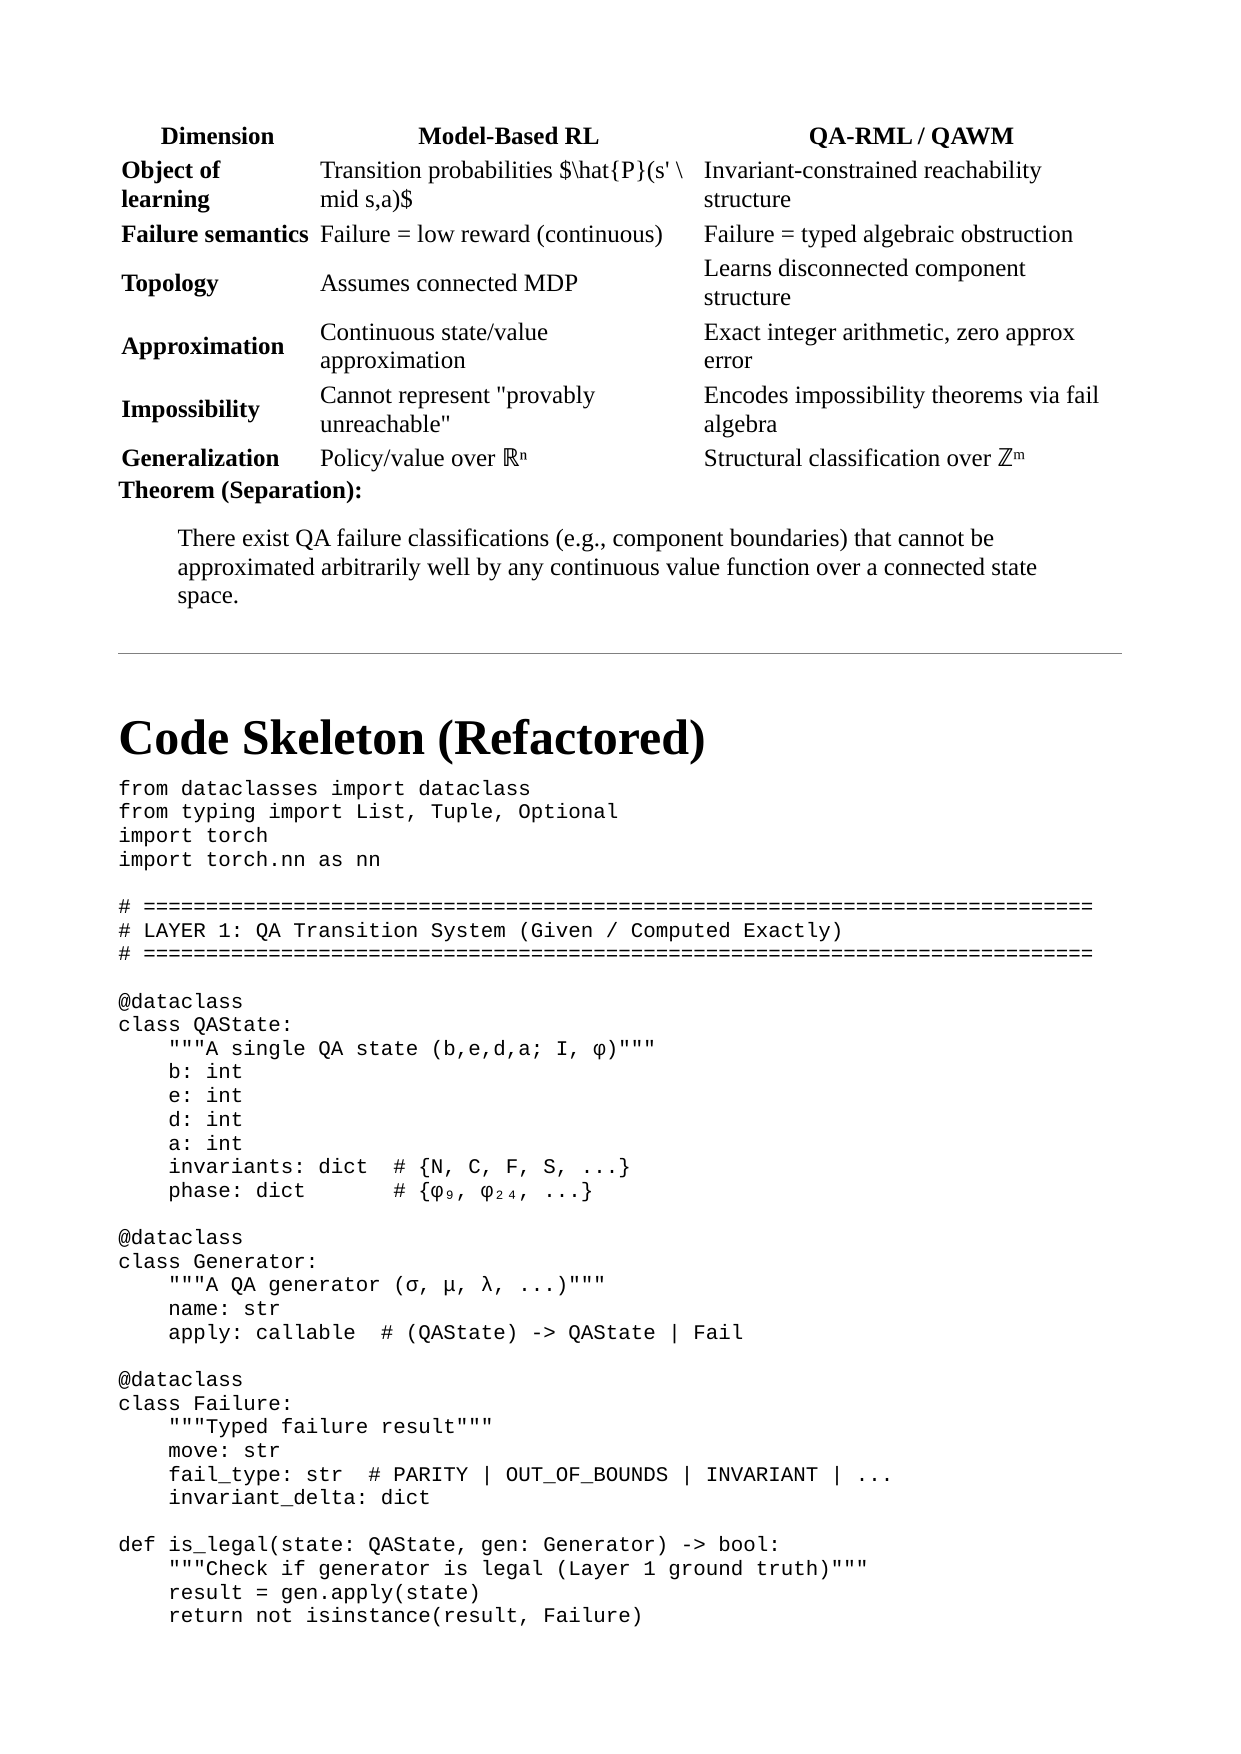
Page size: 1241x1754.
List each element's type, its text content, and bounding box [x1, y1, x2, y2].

text return not isinstance(result, Failure) [118, 1605, 1122, 1629]
text # LAYER 1: QA Transition System (Given / Computed Exactly) [118, 920, 1122, 943]
text fail_type: str # PARITY | OUT_OF_BOUNDS | INVARIANT | ... [118, 1463, 1122, 1487]
text class Generator: [118, 1251, 1122, 1274]
table_header QA-RML / QAWM [701, 118, 1122, 153]
table_header Model-Based RL [317, 118, 701, 153]
table_cell Cannot represent "provably unreachable" [317, 377, 701, 441]
text b: int [118, 1062, 1122, 1085]
text e: int [118, 1085, 1122, 1109]
text def is_legal(state: QAState, gen: Generator) -> bool: [118, 1534, 1122, 1558]
table_cell Approximation [118, 314, 317, 377]
text """Typed failure result""" [118, 1416, 1122, 1440]
text name: str [118, 1298, 1122, 1322]
text class Failure: [118, 1393, 1122, 1416]
text result = gen.apply(state) [118, 1582, 1122, 1605]
table_cell Structural classification over ℤᵐ [701, 441, 1122, 475]
table_cell Transition probabilities $\hat{P}(s' \mid s,a)$ [317, 153, 701, 216]
text d: int [118, 1109, 1122, 1132]
table_cell Topology [118, 251, 317, 314]
text apply: callable # (QAState) -> QAState | Fail [118, 1322, 1122, 1345]
table_cell Failure semantics [118, 216, 317, 251]
table_cell Continuous state/value approximation [317, 314, 701, 377]
table_cell Generalization [118, 441, 317, 475]
text phase: dict # {φ₉, φ₂₄, ...} [118, 1180, 1122, 1203]
text a: int [118, 1132, 1122, 1156]
table_cell Failure = typed algebraic obstruction [701, 216, 1122, 251]
text """A single QA state (b,e,d,a; I, φ)""" [118, 1038, 1122, 1062]
text """A QA generator (σ, μ, λ, ...)""" [118, 1274, 1122, 1298]
table_cell Failure = low reward (continuous) [317, 216, 701, 251]
table_cell Policy/value over ℝⁿ [317, 441, 701, 475]
text There exist QA failure classifications (e.g., component boundaries) that cannot be approximated arbitrarily well by any continuous value function over a connected state space. [177, 523, 1063, 609]
table_cell Encodes impossibility theorems via fail algebra [701, 377, 1122, 441]
text """Check if generator is legal (Layer 1 ground truth)""" [118, 1558, 1122, 1582]
table_cell Invariant-constrained reachability structure [701, 153, 1122, 216]
table_cell Learns disconnected component structure [701, 251, 1122, 314]
text # ============================================================================ [118, 943, 1122, 967]
text @dataclass [118, 1227, 1122, 1251]
text from dataclasses import dataclass [118, 778, 1122, 801]
table_cell Assumes connected MDP [317, 251, 701, 314]
table_cell Exact integer arithmetic, zero approx error [701, 314, 1122, 377]
text import torch.nn as nn [118, 849, 1122, 872]
text @dataclass [118, 1369, 1122, 1393]
text # ============================================================================ [118, 896, 1122, 920]
text invariant_delta: dict [118, 1487, 1122, 1511]
text class QAState: [118, 1014, 1122, 1038]
text invariants: dict # {N, C, F, S, ...} [118, 1156, 1122, 1180]
text move: str [118, 1440, 1122, 1463]
text @dataclass [118, 991, 1122, 1014]
text from typing import List, Tuple, Optional [118, 801, 1122, 825]
table_cell Object of learning [118, 153, 317, 216]
table_cell Impossibility [118, 377, 317, 441]
text import torch [118, 825, 1122, 849]
subtitle Code Skeleton (Refactored) [118, 708, 1122, 765]
text Theorem (Separation): [118, 475, 1122, 504]
table_header Dimension [118, 118, 317, 153]
